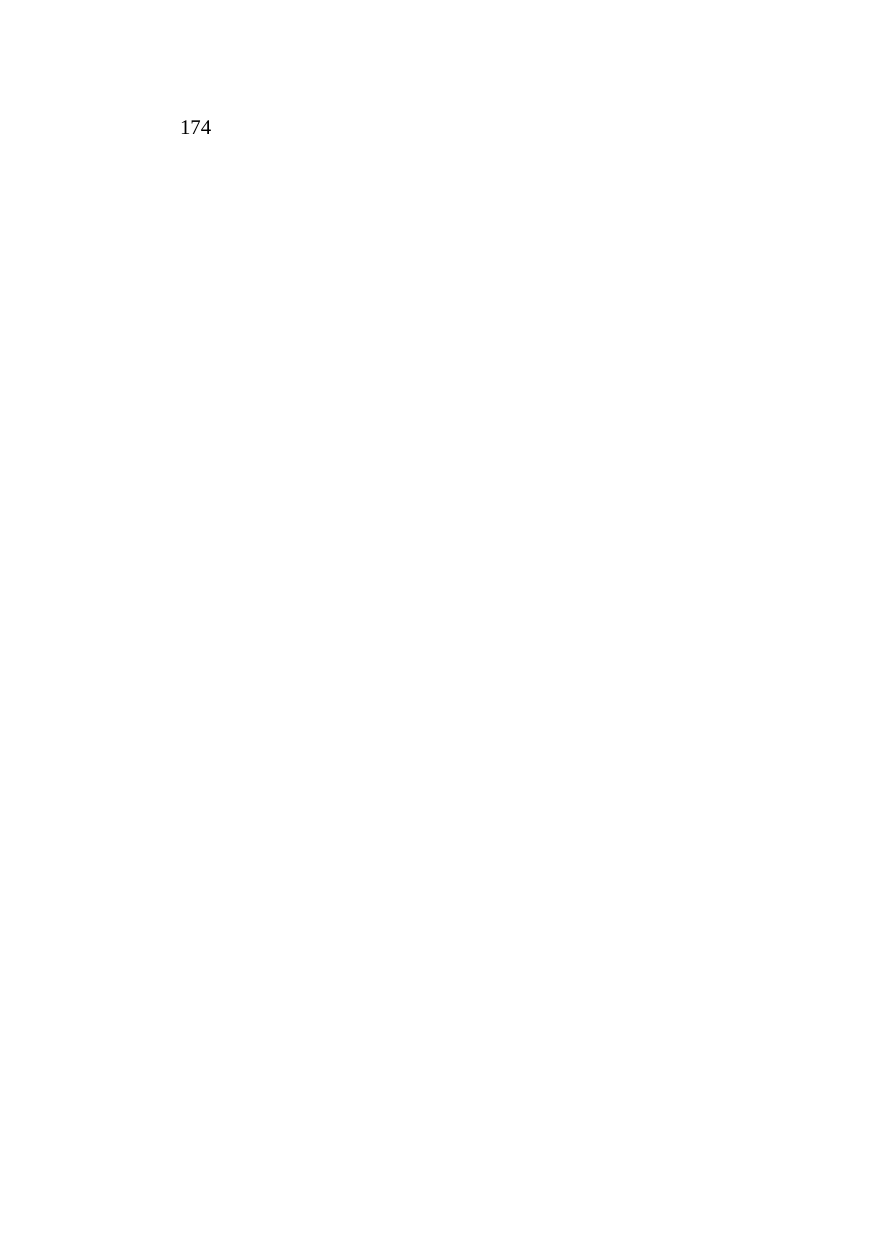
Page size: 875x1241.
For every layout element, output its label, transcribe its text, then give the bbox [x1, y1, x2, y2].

text 174 [180, 115, 732, 139]
